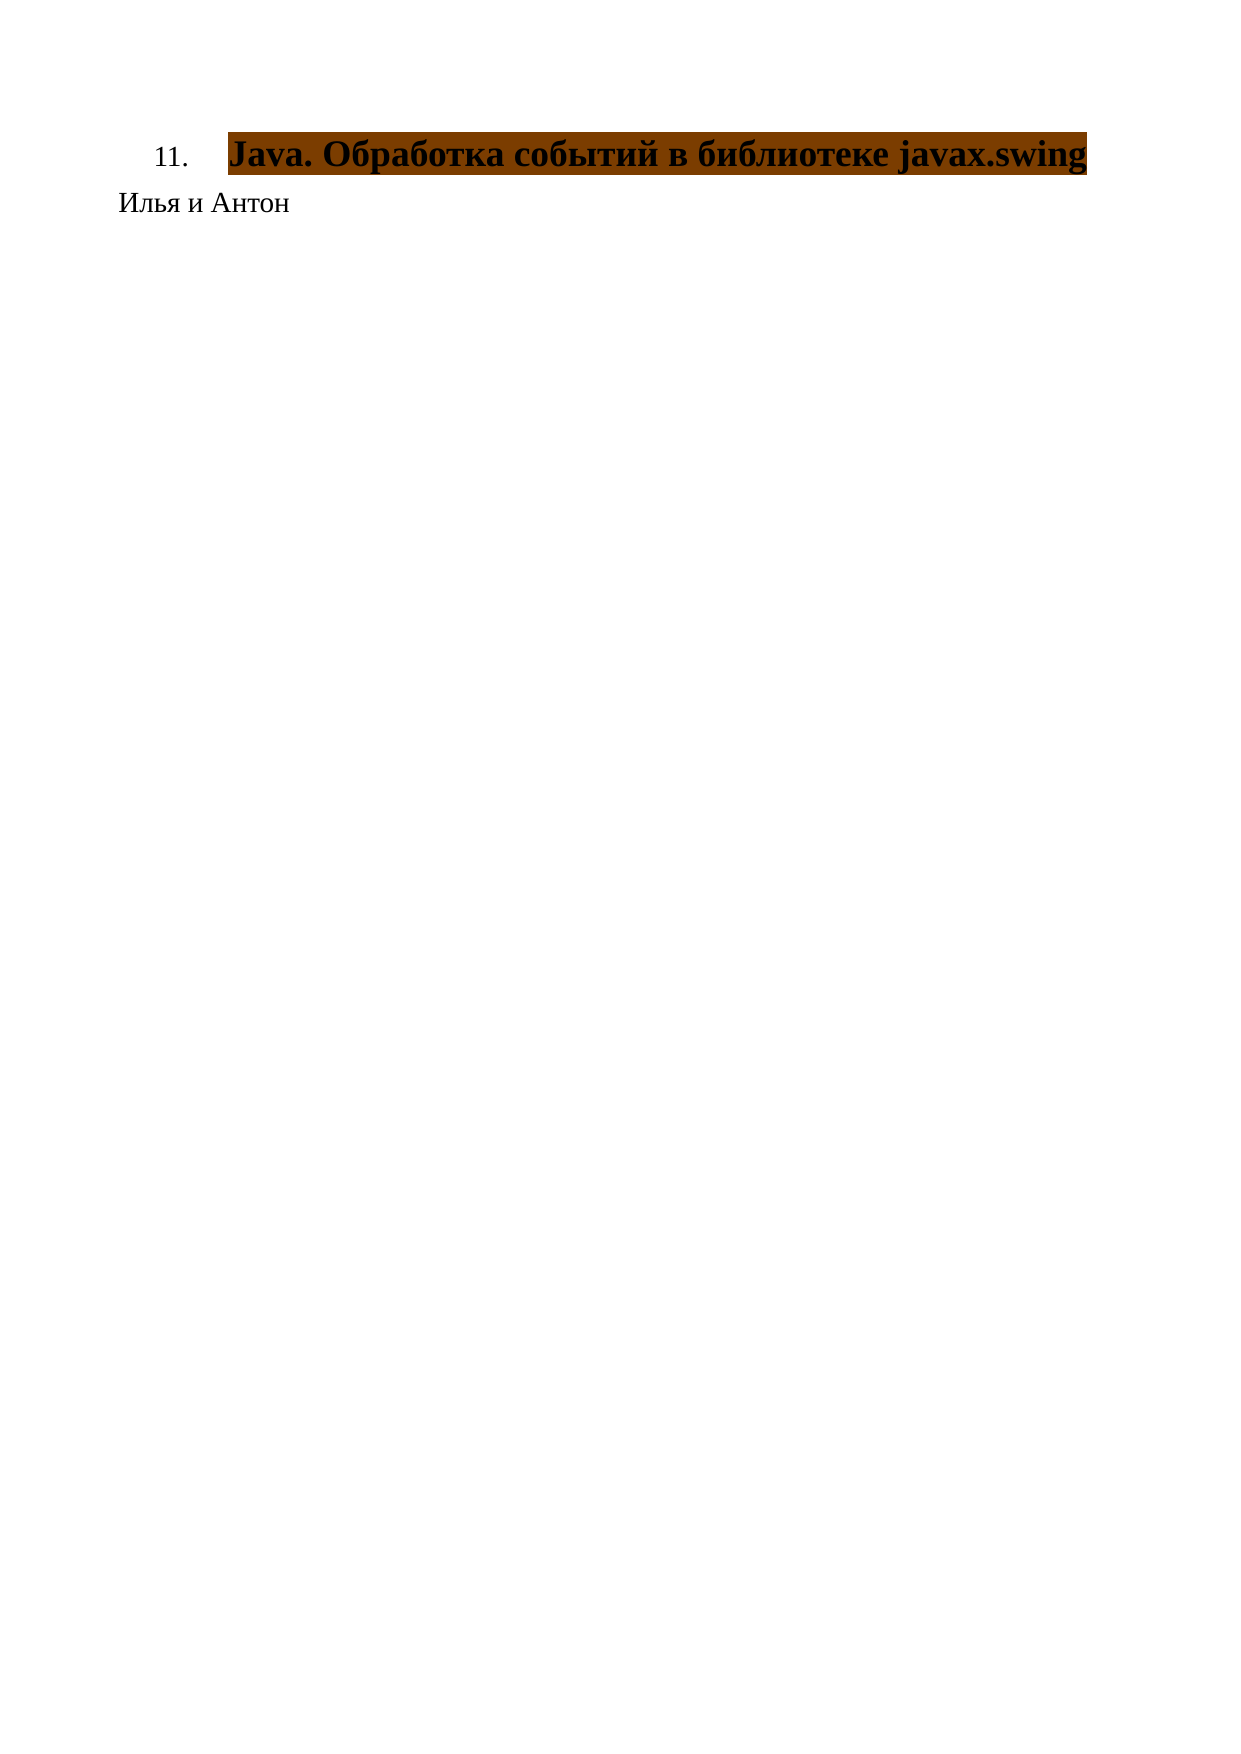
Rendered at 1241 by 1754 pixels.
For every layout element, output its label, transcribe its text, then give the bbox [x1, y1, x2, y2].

text Илья и Антон [118, 185, 1122, 219]
subtitle Java. Обработка событий в библиотеке javax.swing [118, 143, 1122, 173]
